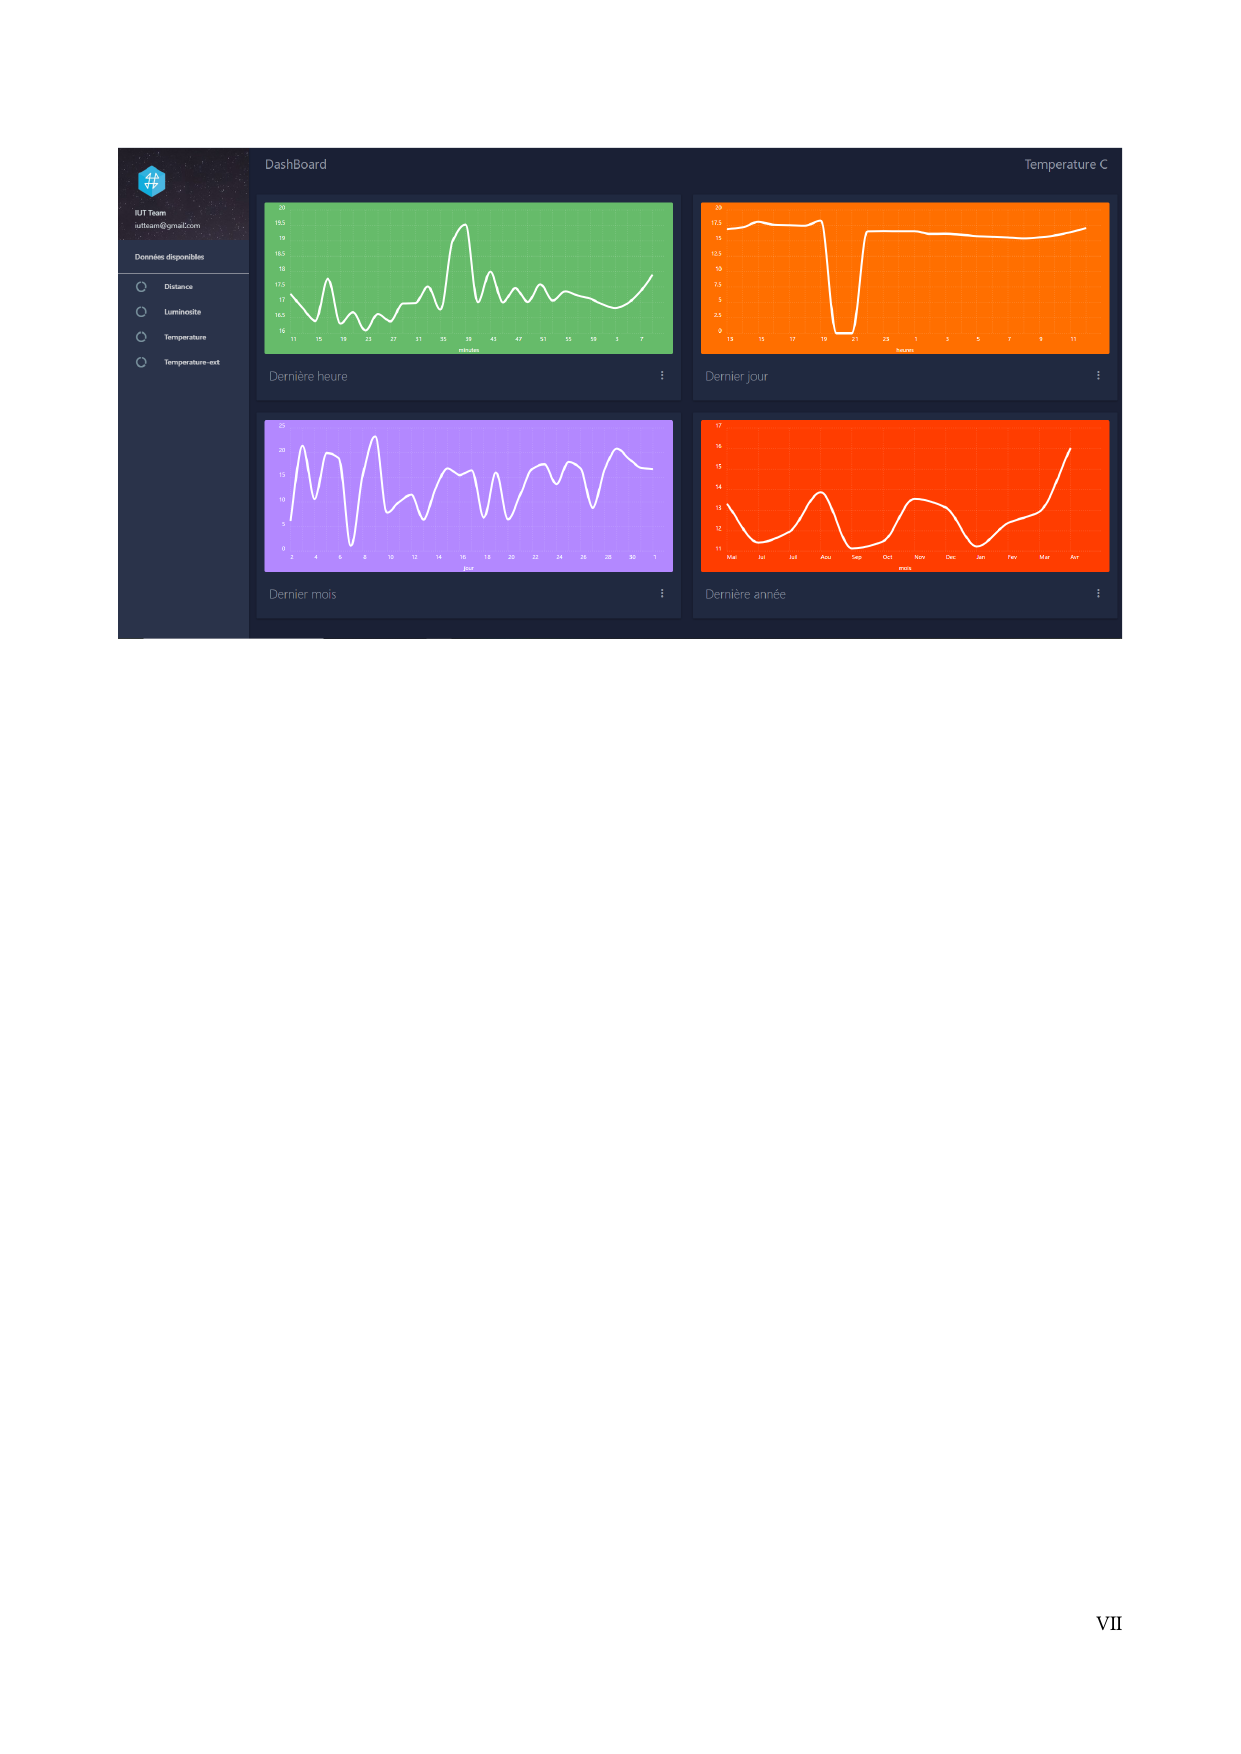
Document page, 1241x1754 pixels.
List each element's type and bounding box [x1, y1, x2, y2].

picture [118, 147, 1123, 639]
